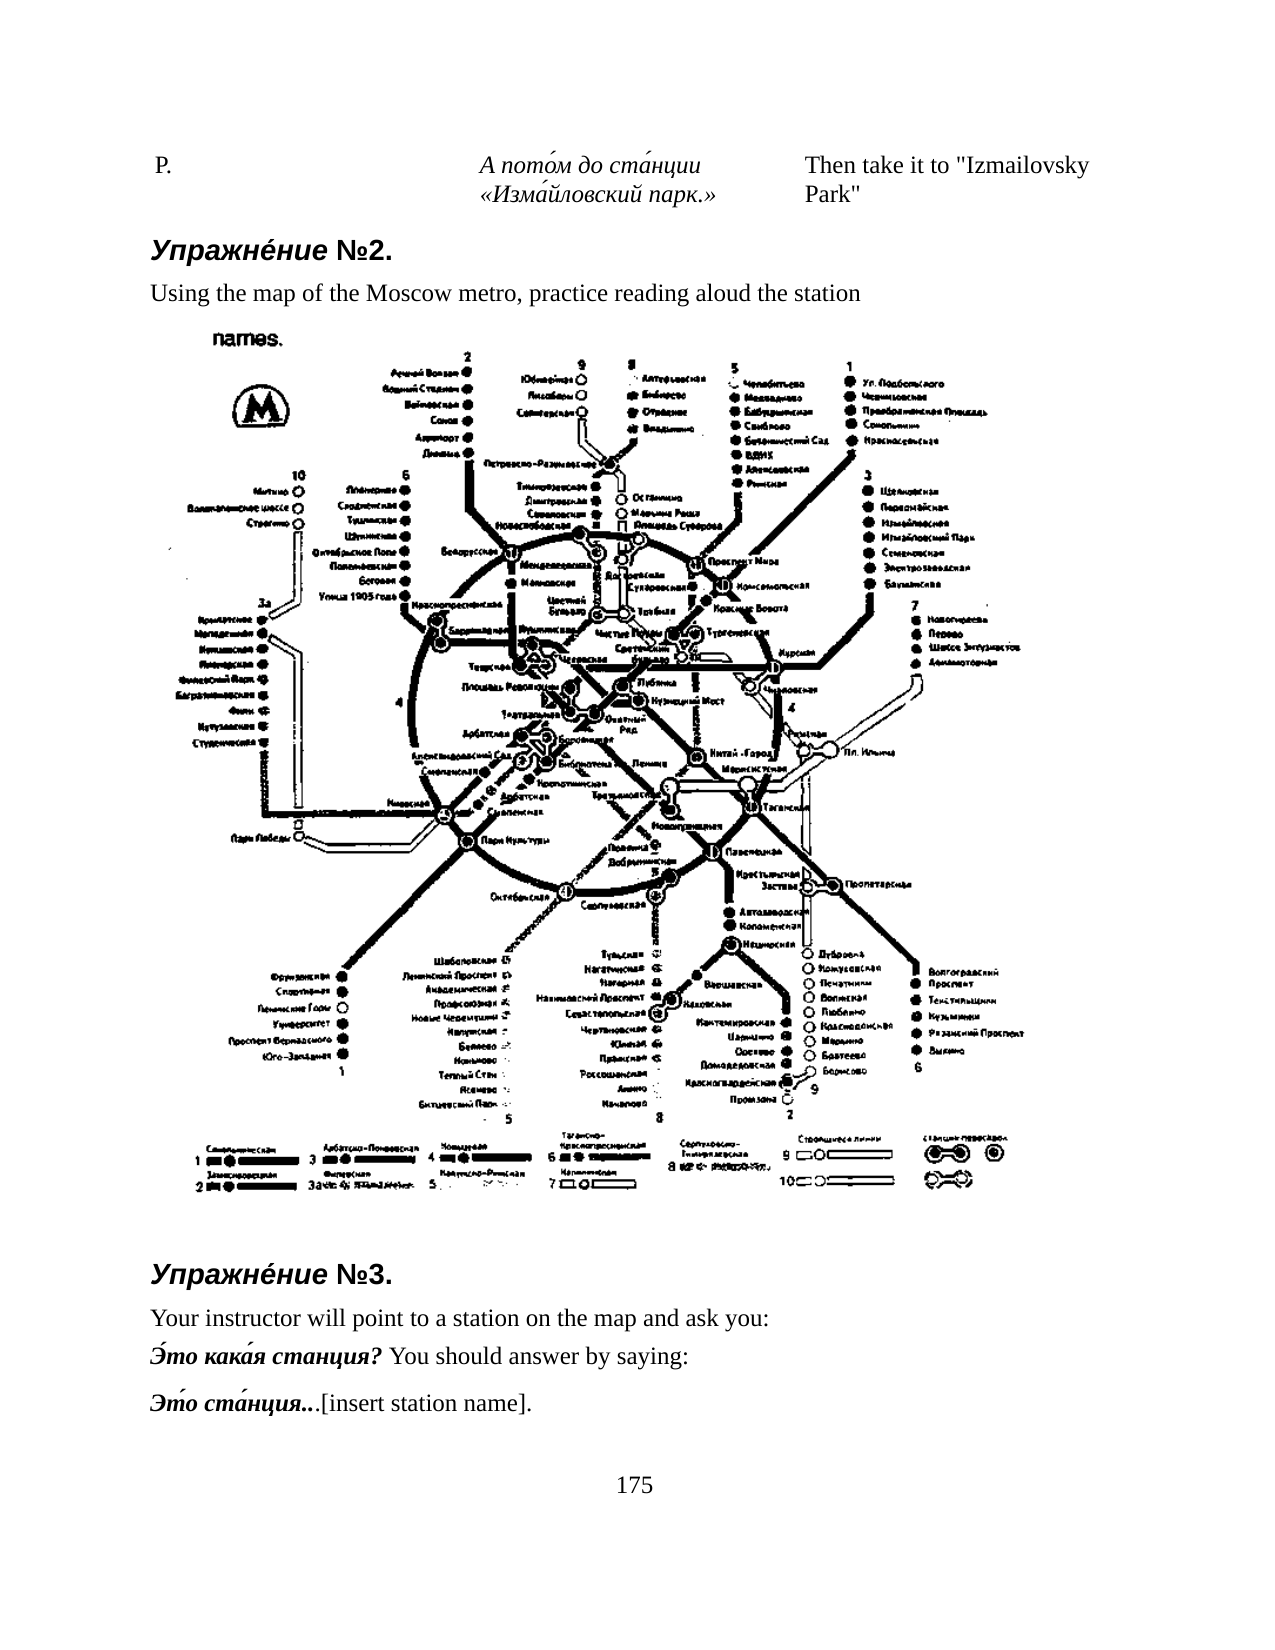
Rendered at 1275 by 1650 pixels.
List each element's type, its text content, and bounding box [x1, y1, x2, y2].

text Эт́о ста́нция...[insert station name]. [150, 1388, 1125, 1416]
table_cell Then take it to "Izmailovsky Park" [800, 150, 1125, 207]
table_cell А пото́м до ста́нции «Изма́йловский парк.» [475, 150, 800, 207]
picture [150, 316, 1036, 1224]
text Your instructor will point to a station on the map and ask you: [150, 1303, 1125, 1332]
text Э́то кака́я станция? You should answer by saying: [150, 1341, 1125, 1370]
text Using the map of the Moscow metro, practice reading aloud the station [150, 278, 1125, 307]
subtitle Упражне́ние №3. [150, 1257, 1125, 1291]
subtitle Упражне́ние №2. [150, 232, 1125, 266]
table_cell P. [150, 150, 475, 207]
